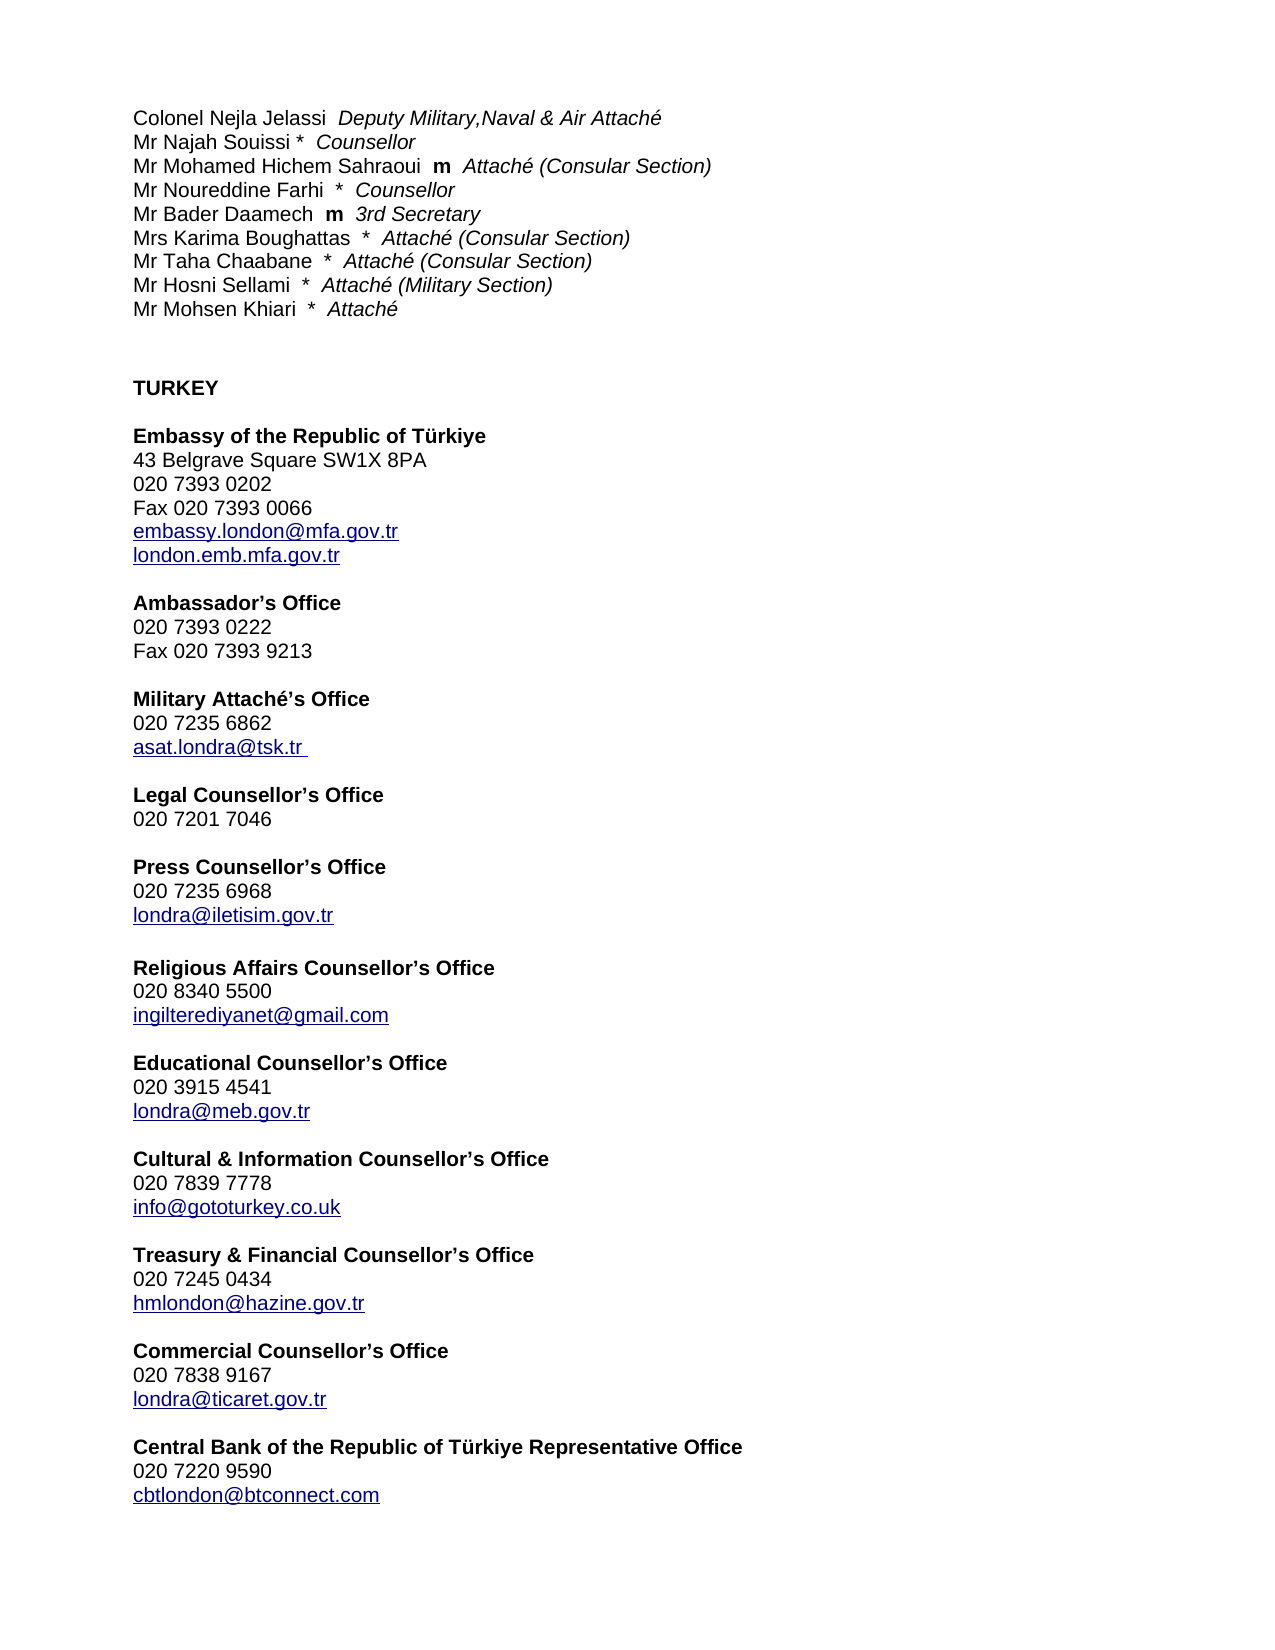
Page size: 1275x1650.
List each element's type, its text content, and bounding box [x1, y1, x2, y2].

text Central Bank of the Republic of Türkiye Representative Office [133, 1434, 1181, 1458]
text Religious Affairs Counsellor’s Office [133, 955, 1181, 979]
text Educational Counsellor’s Office [133, 1051, 1181, 1075]
text Commercial Counsellor’s Office [133, 1339, 1181, 1363]
text Mr Noureddine Farhi * Counsellor [133, 177, 1181, 201]
text Fax 020 7393 9213 [133, 639, 1181, 663]
text Legal Counsellor’s Office [133, 783, 1181, 807]
text 020 7235 6862 [133, 711, 1181, 735]
text Treasury & Financial Counsellor’s Office [133, 1243, 1181, 1267]
text Colonel Nejla Jelassi Deputy Military,Naval & Air Attaché [133, 106, 1181, 129]
text Mr Mohsen Khiari * Attaché [133, 297, 1181, 321]
text Ambassador’s Office [133, 591, 1181, 615]
text Mr Hosni Sellami * Attaché (Military Section) [133, 273, 1181, 297]
text hmlondon@hazine.gov.tr [133, 1291, 1181, 1315]
text londra@ticaret.gov.tr [133, 1387, 1181, 1411]
text Mr Mohamed Hichem Sahraoui m Attaché (Consular Section) [133, 153, 1181, 177]
text TURKEY [133, 376, 1181, 399]
text Mr Najah Souissi * Counsellor [133, 129, 1181, 153]
text 020 3915 4541 [133, 1075, 1181, 1099]
text london.emb.mfa.gov.tr [133, 543, 1181, 567]
text 020 7838 9167 [133, 1363, 1181, 1387]
text 020 7245 0434 [133, 1267, 1181, 1291]
text 020 7220 9590 [133, 1458, 1181, 1482]
text ingilterediyanet@gmail.com [133, 1003, 1181, 1027]
text 020 7201 7046 [133, 807, 1181, 831]
text Mr Taha Chaabane * Attaché (Consular Section) [133, 249, 1181, 273]
text asat.londra@tsk.tr [133, 735, 1181, 759]
text Cultural & Information Counsellor’s Office [133, 1147, 1181, 1171]
text Embassy of the Republic of Türkiye [133, 423, 1181, 447]
text info@gototurkey.co.uk [133, 1195, 1181, 1219]
text Military Attaché’s Office [133, 687, 1181, 711]
text londra@meb.gov.tr [133, 1099, 1181, 1123]
text Mrs Karima Boughattas * Attaché (Consular Section) [133, 225, 1181, 249]
text embassy.london@mfa.gov.tr [133, 519, 1181, 543]
text 43 Belgrave Square SW1X 8PA [133, 447, 1181, 471]
text 020 8340 5500 [133, 979, 1181, 1003]
text 020 7839 7778 [133, 1171, 1181, 1195]
text 020 7235 6968 [133, 879, 1181, 903]
text 020 7393 0222 [133, 615, 1181, 639]
text cbtlondon@btconnect.com [133, 1482, 1181, 1506]
text Fax 020 7393 0066 [133, 495, 1181, 519]
text Mr Bader Daamech m 3rd Secretary [133, 201, 1181, 225]
text londra@iletisim.gov.tr [133, 903, 1181, 927]
text 020 7393 0202 [133, 471, 1181, 495]
text Press Counsellor’s Office [133, 855, 1181, 879]
